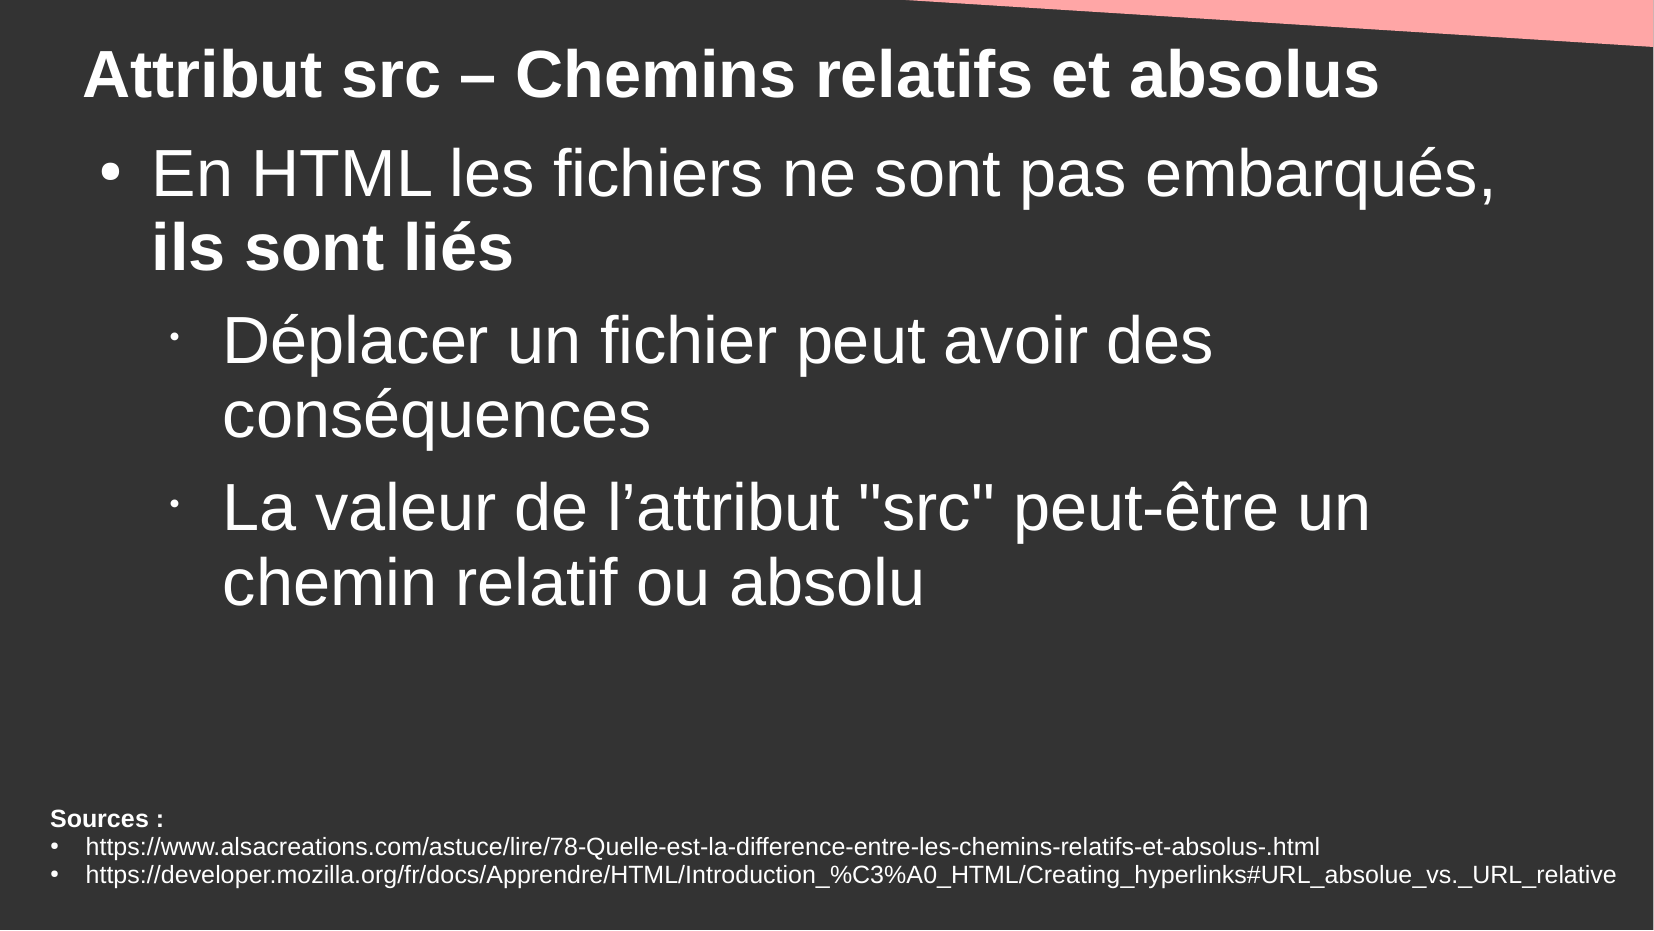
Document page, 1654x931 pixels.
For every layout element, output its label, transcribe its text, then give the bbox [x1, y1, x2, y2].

text_box Sources : https://www.alsacreations.com/astuce/lire/78-Quelle-est-la-difference-entre-les-chemins-relatifs-et-absolus-.html https://developer.mozilla.org/fr/docs/Apprendre/HTML/Introduction_%C3%A0_HTML/Creating_hyperlinks#URL_absolue_vs._URL_relative [35, 797, 1654, 931]
title Attribut src – Chemins relatifs et absolus [82, 37, 1571, 122]
list En HTML les fichiers ne sont pas embarqués, ils sont liés Déplacer un fichier peut avoir des conséquences La valeur de l’attribut "src" peut-être un chemin relatif ou absolu [80, 135, 1546, 745]
text_box [905, 0, 1654, 48]
